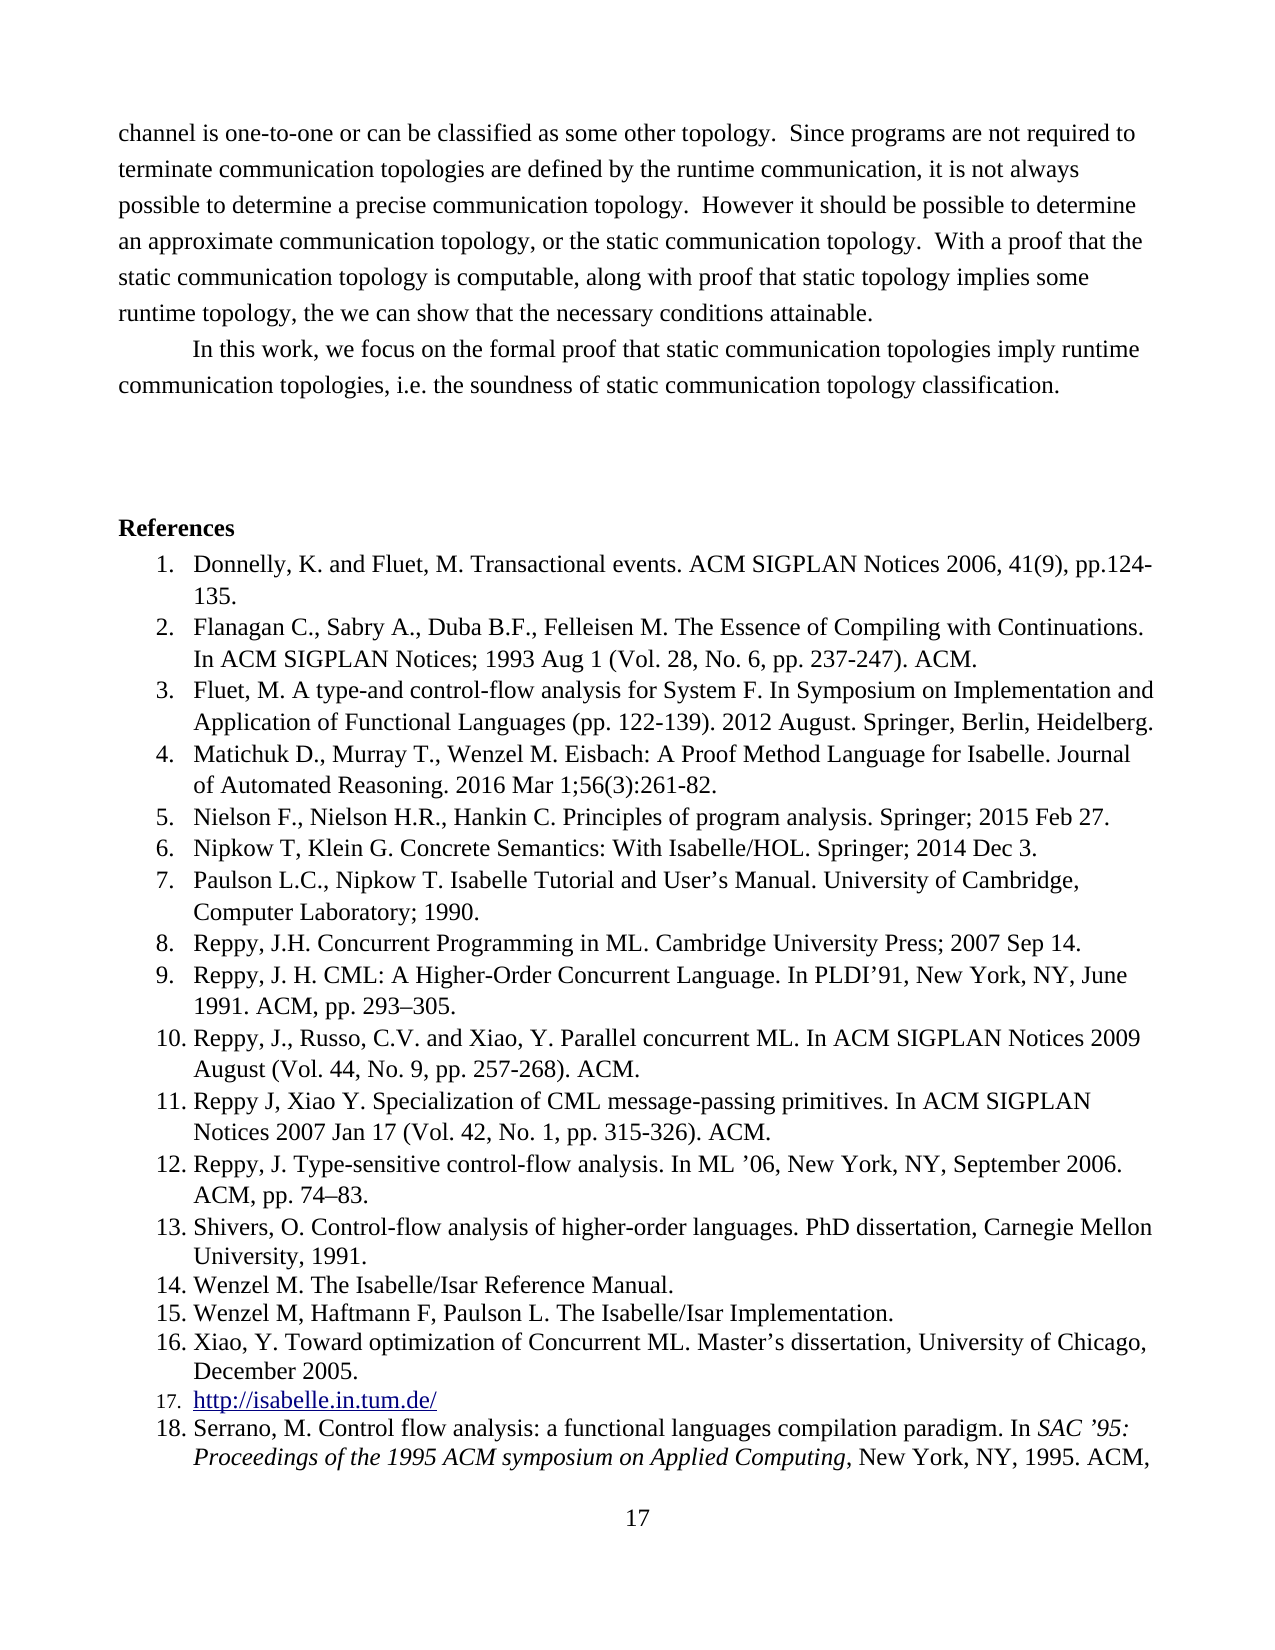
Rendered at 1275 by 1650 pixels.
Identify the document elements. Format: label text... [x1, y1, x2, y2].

list Paulson L.C., Nipkow T. Isabelle Tutorial and User’s Manual. University of Cambridge, Computer Laboratory; 1990. [156, 865, 1157, 925]
list Matichuk D., Murray T., Wenzel M. Eisbach: A Proof Method Language for Isabelle. Journal of Automated Reasoning. 2016 Mar 1;56(3):261-82. [156, 739, 1157, 799]
list Reppy J, Xiao Y. Specialization of CML message-passing primitives. In ACM SIGPLAN Notices 2007 Jan 17 (Vol. 42, No. 1, pp. 315-326). ACM. [156, 1086, 1157, 1146]
list Flanagan C., Sabry A., Duba B.F., Felleisen M. The Essence of Compiling with Continuations. In ACM SIGPLAN Notices; 1993 Aug 1 (Vol. 28, No. 6, pp. 237-247). ACM. [156, 612, 1157, 673]
list http://isabelle.in.tum.de/ [156, 1385, 1157, 1413]
text In this work, we focus on the formal proof that static communication topologies imply runtime communication topologies, i.e. the soundness of static communication topology classification. [118, 334, 1157, 398]
list Wenzel M. The Isabelle/Isar Reference Manual. [156, 1270, 1157, 1298]
list Reppy, J.H. Concurrent Programming in ML. Cambridge University Press; 2007 Sep 14. [156, 928, 1157, 957]
text channel is one-to-one or can be classified as some other topology. Since programs are not required to terminate communication topologies are defined by the runtime communication, it is not always possible to determine a precise communication topology. However it should be possible to determine an approximate communication topology, or the static communication topology. With a proof that the static communication topology is computable, along with proof that static topology implies some runtime topology, the we can show that the necessary conditions attainable. [118, 118, 1157, 327]
list Donnelly, K. and Fluet, M. Transactional events. ACM SIGPLAN Notices 2006, 41(9), pp.124-135. [156, 549, 1157, 610]
list Nielson F., Nielson H.R., Hankin C. Principles of program analysis. Springer; 2015 Feb 27. [156, 802, 1157, 831]
text References [118, 513, 1157, 542]
list Reppy, J. Type-sensitive control-flow analysis. In ML ’06, New York, NY, September 2006. ACM, pp. 74–83. [156, 1149, 1157, 1209]
list Serrano, M. Control flow analysis: a functional languages compilation paradigm. In SAC ’95: Proceedings of the 1995 ACM symposium on Applied Computing, New York, NY, 1995. ACM, [156, 1413, 1157, 1471]
list Nipkow T, Klein G. Concrete Semantics: With Isabelle/HOL. Springer; 2014 Dec 3. [156, 833, 1157, 862]
list Wenzel M, Haftmann F, Paulson L. The Isabelle/Isar Implementation. [156, 1298, 1157, 1327]
list Reppy, J. H. CML: A Higher-Order Concurrent Language. In PLDI’91, New York, NY, June 1991. ACM, pp. 293–305. [156, 960, 1157, 1020]
list Reppy, J., Russo, C.V. and Xiao, Y. Parallel concurrent ML. In ACM SIGPLAN Notices 2009 August (Vol. 44, No. 9, pp. 257-268). ACM. [156, 1023, 1157, 1083]
list Xiao, Y. Toward optimization of Concurrent ML. Master’s dissertation, University of Chicago, December 2005. [156, 1327, 1157, 1385]
list Fluet, M. A type-and control-flow analysis for System F. In Symposium on Implementation and Application of Functional Languages (pp. 122-139). 2012 August. Springer, Berlin, Heidelberg. [156, 676, 1157, 736]
list Shivers, O. Control-flow analysis of higher-order languages. PhD dissertation, Carnegie Mellon University, 1991. [156, 1212, 1157, 1270]
